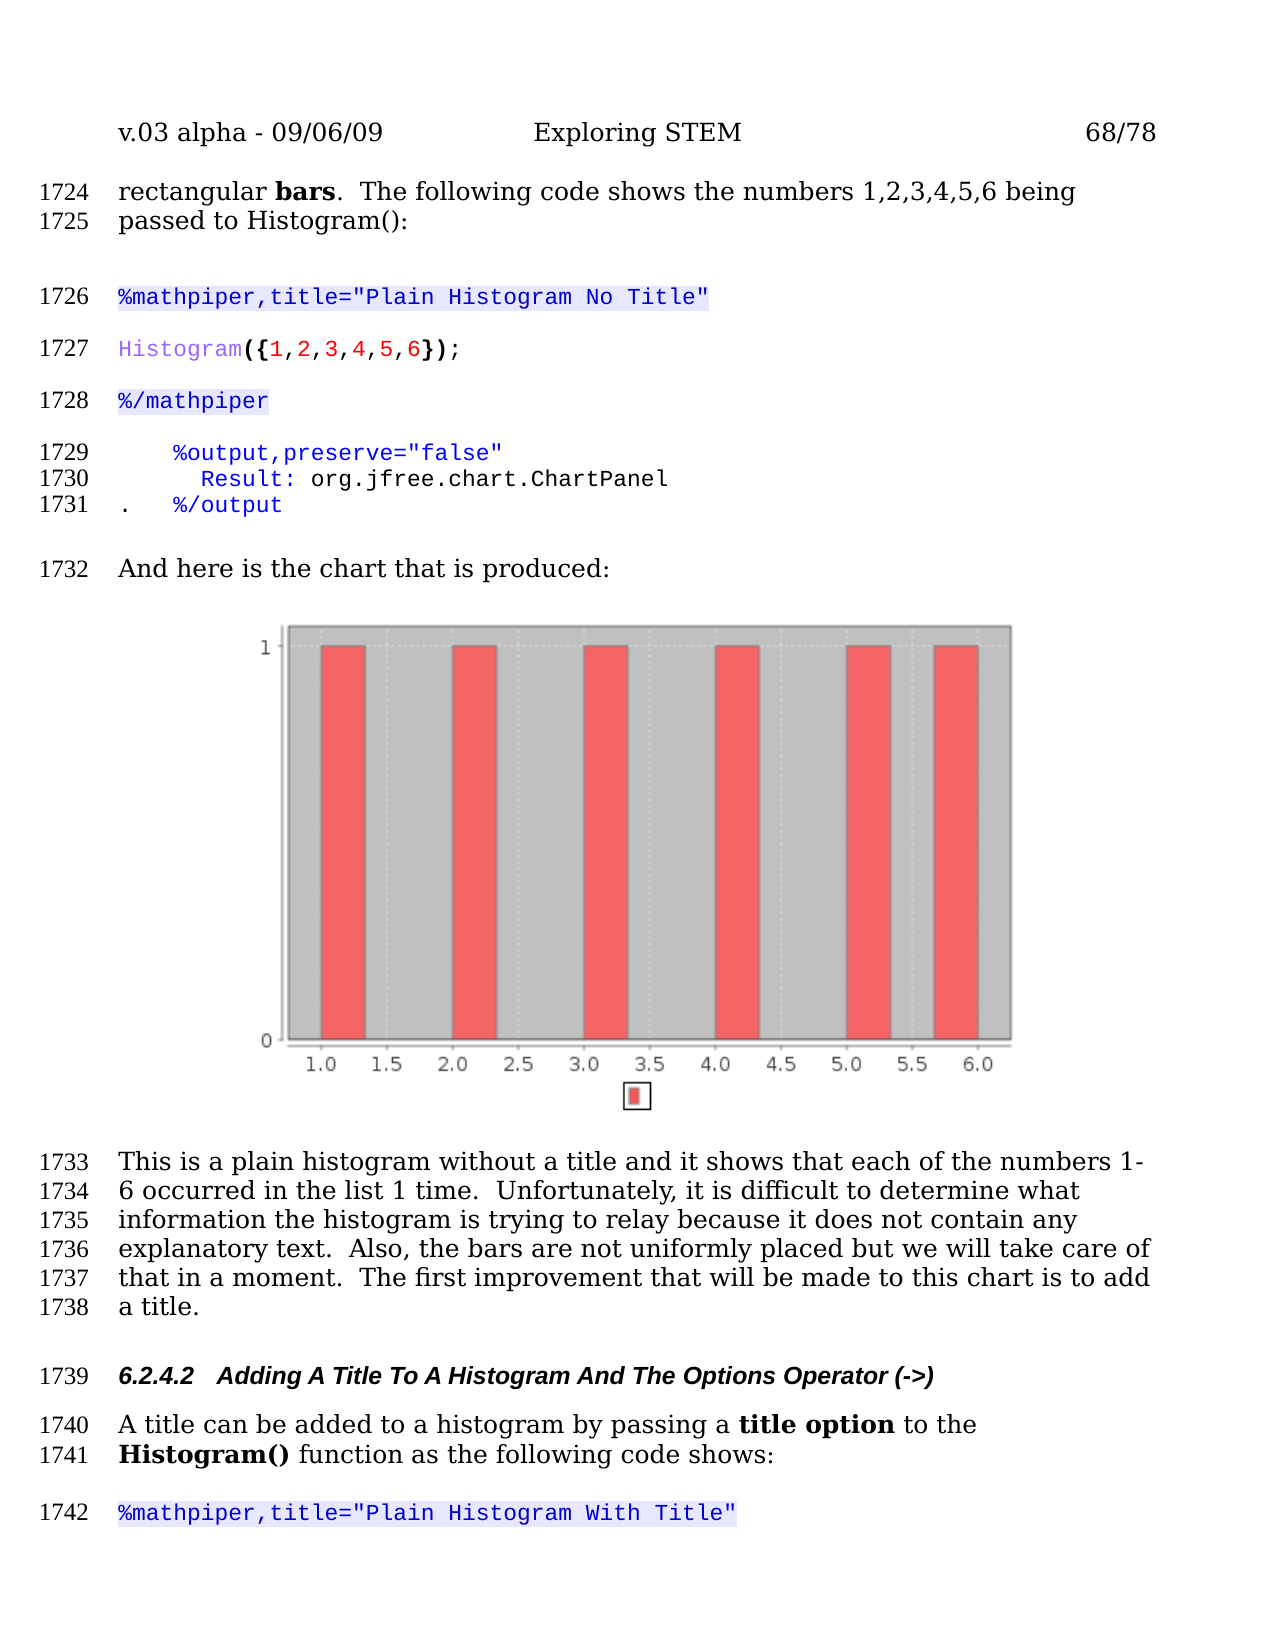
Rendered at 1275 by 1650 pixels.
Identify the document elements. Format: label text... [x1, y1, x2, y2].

text %mathpiper,title="Plain Histogram No Title" [118, 286, 1157, 311]
text And here is the chart that is produced: [118, 554, 1157, 583]
text %/mathpiper [118, 389, 1157, 415]
picture [245, 615, 1030, 1112]
text Histogram({1,2,3,4,5,6}); [118, 337, 1157, 363]
text This is a plain histogram without a title and it shows that each of the numbers 1-6 occurred in the list 1 time. Unfortunately, it is difficult to determine what information the histogram is trying to relay because it does not contain any explanatory text. Also, the bars are not uniformly placed but we will take care of that in a moment. The first improvement that will be made to this chart is to add a title. [118, 1147, 1157, 1322]
text rectangular bars. The following code shows the numbers 1,2,3,4,5,6 being passed to Histogram(): [118, 177, 1157, 235]
text %output,preserve="false" [118, 441, 1157, 467]
text A title can be added to a histogram by passing a title option to the Histogram() function as the following code shows: [118, 1410, 1157, 1469]
text Result: org.jfree.chart.ChartPanel [118, 467, 1157, 493]
text %mathpiper,title="Plain Histogram With Title" [118, 1501, 1157, 1527]
subtitle Adding A Title To A Histogram And The Options Operator (->) [118, 1361, 1157, 1389]
text . %/output [118, 493, 1157, 519]
